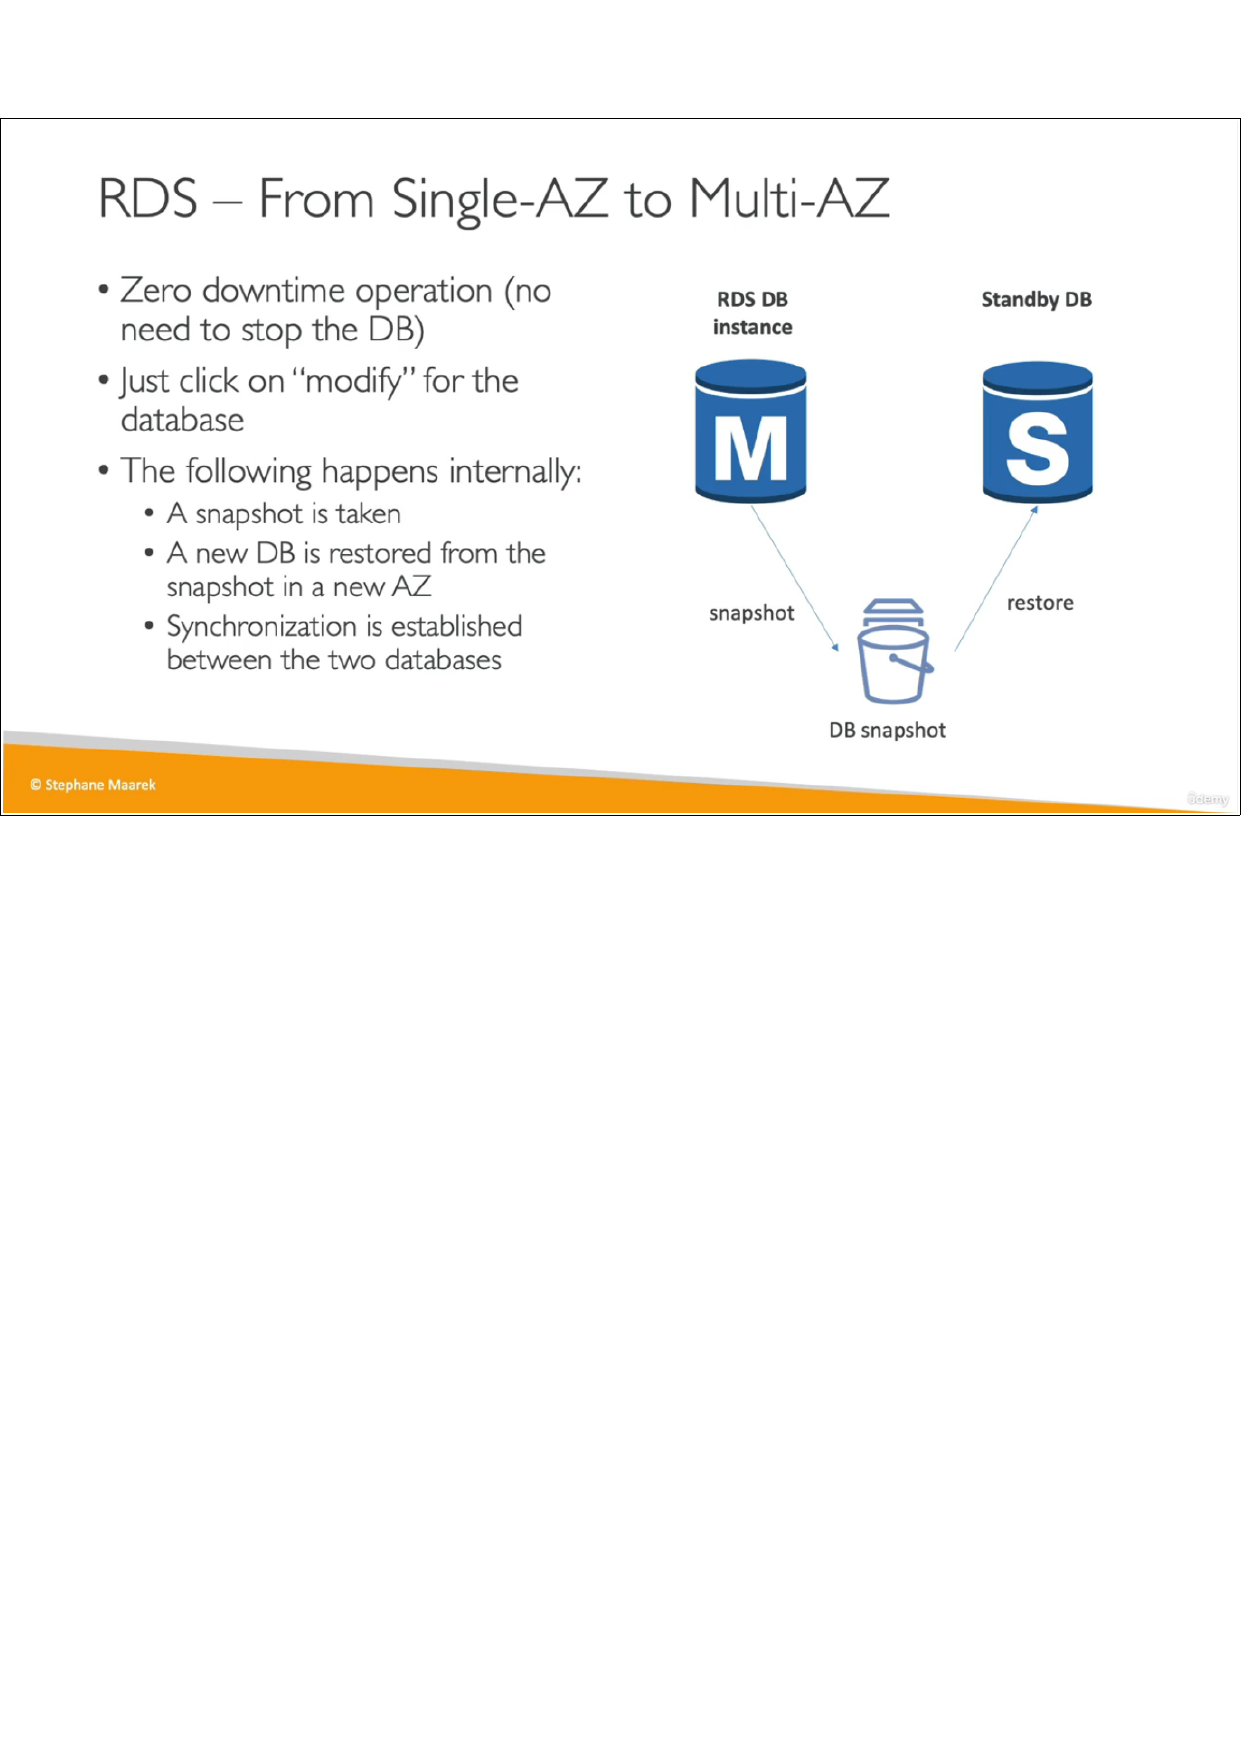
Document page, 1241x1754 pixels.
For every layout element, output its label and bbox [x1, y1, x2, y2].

picture [3, 121, 1238, 813]
